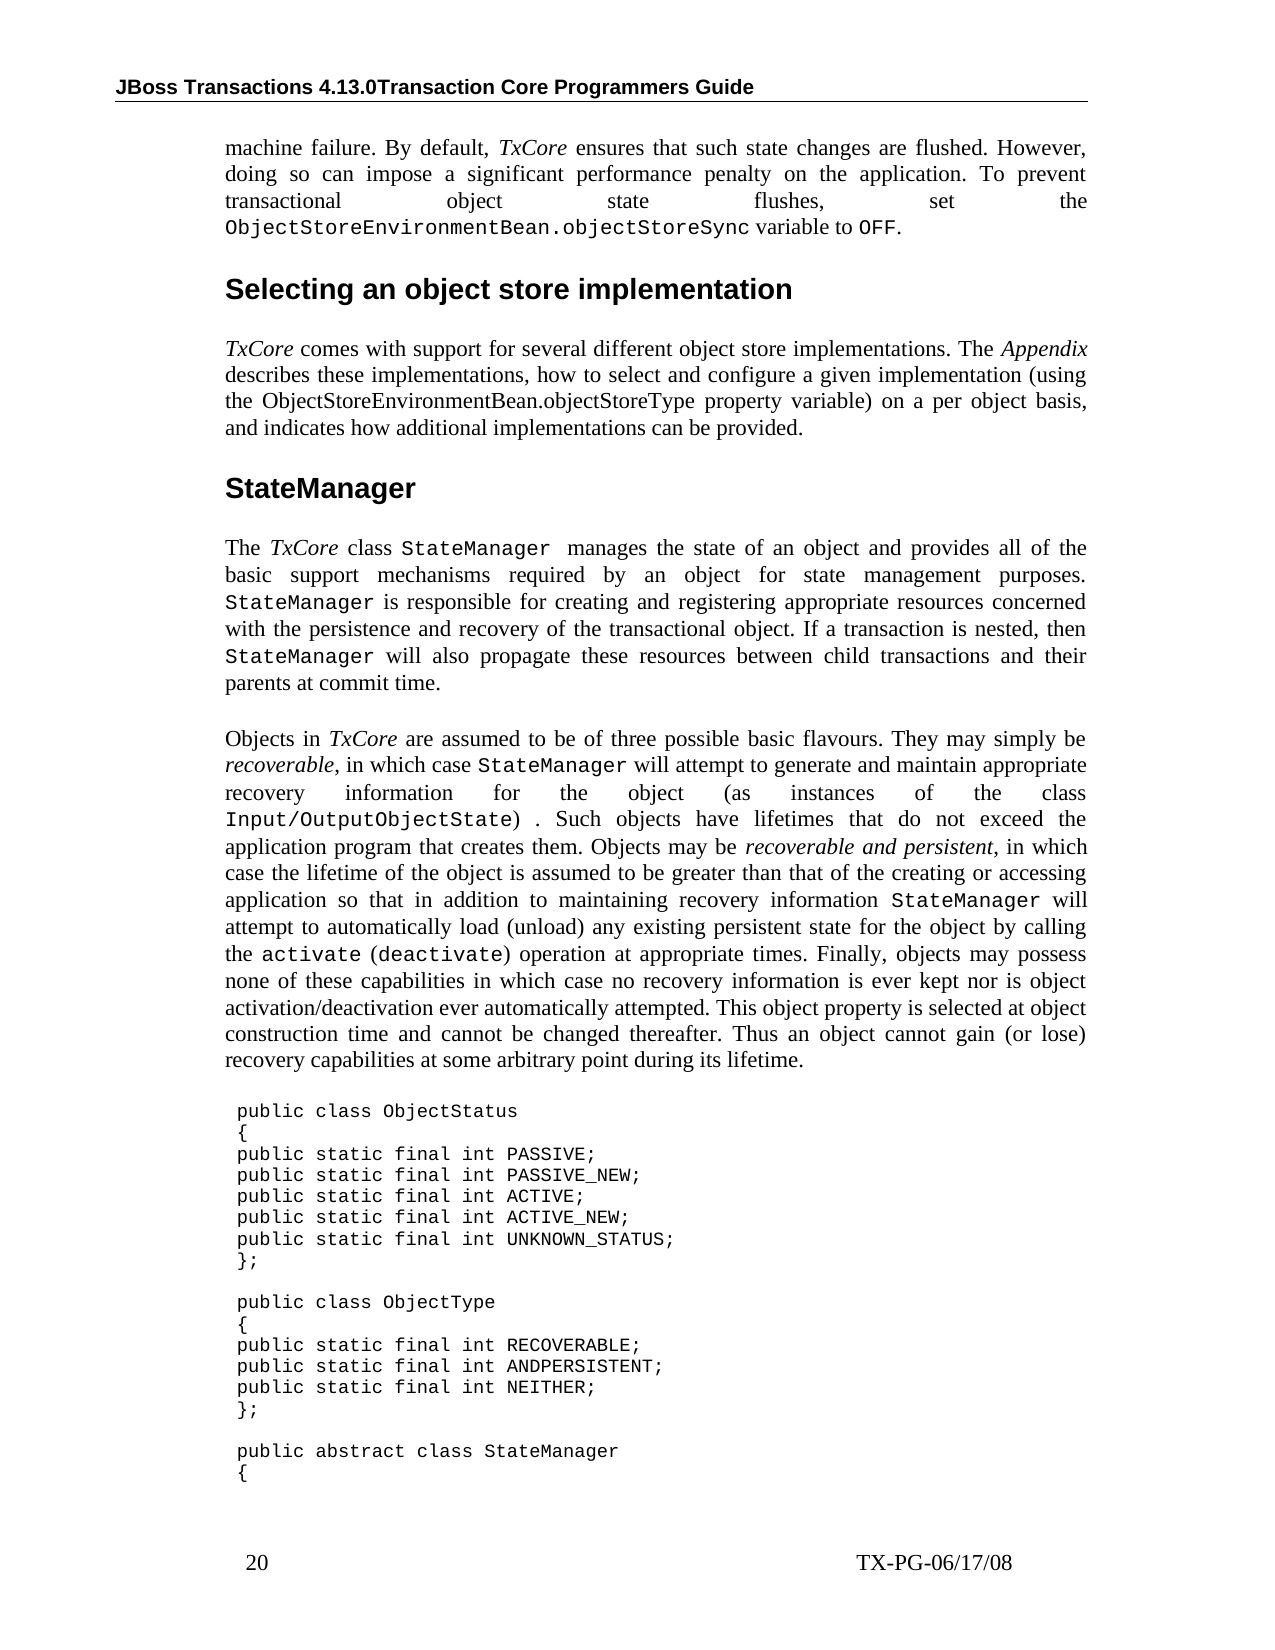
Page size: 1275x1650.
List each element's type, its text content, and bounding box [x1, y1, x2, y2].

text public class ObjectStatus { public static final int PASSIVE; public static final int PASSIVE_NEW; public static final int ACTIVE; public static final int ACTIVE_NEW; public static final int UNKNOWN_STATUS; }; public class ObjectType { public static final int RECOVERABLE; public static final int ANDPERSISTENT; public static final int NEITHER; }; public abstract class StateManager { [237, 1102, 1088, 1484]
text The TxCore class StateManager manages the state of an object and provides all of the basic support mechanisms required by an object for state management purposes. StateManager is responsible for creating and registering appropriate resources concerned with the persistence and recovery of the transactional object. If a transaction is nested, then StateManager will also propagate these resources between child transactions and their parents at commit time. [225, 534, 1088, 696]
subtitle StateManager [225, 471, 1088, 505]
text Objects in TxCore are assumed to be of three possible basic flavours. They may simply be recoverable, in which case StateManager will attempt to generate and maintain appropriate recovery information for the object (as instances of the class Input/OutputObjectState) . Such objects have lifetimes that do not exceed the application program that creates them. Objects may be recoverable and persistent, in which case the lifetime of the object is assumed to be greater than that of the creating or accessing application so that in addition to maintaining recovery information StateManager will attempt to automatically load (unload) any existing persistent state for the object by calling the activate (deactivate) operation at appropriate times. Finally, objects may possess none of these capabilities in which case no recovery information is ever kept nor is object activation/deactivation ever automatically attempted. This object property is selected at object construction time and cannot be changed thereafter. Thus an object cannot gain (or lose) recovery capabilities at some arbitrary point during its lifetime. [225, 725, 1088, 1073]
text machine failure. By default, TxCore ensures that such state changes are flushed. However, doing so can impose a significant performance penalty on the application. To prevent transactional object state flushes, set the ObjectStoreEnvironmentBean.objectStoreSync variable to OFF. [225, 134, 1088, 241]
subtitle Selecting an object store implementation [225, 272, 1088, 305]
text TxCore comes with support for several different object store implementations. The Appendix describes these implementations, how to select and configure a given implementation (using the ObjectStoreEnvironmentBean.objectStoreType property variable) on a per object basis, and indicates how additional implementations can be provided. [225, 334, 1088, 440]
